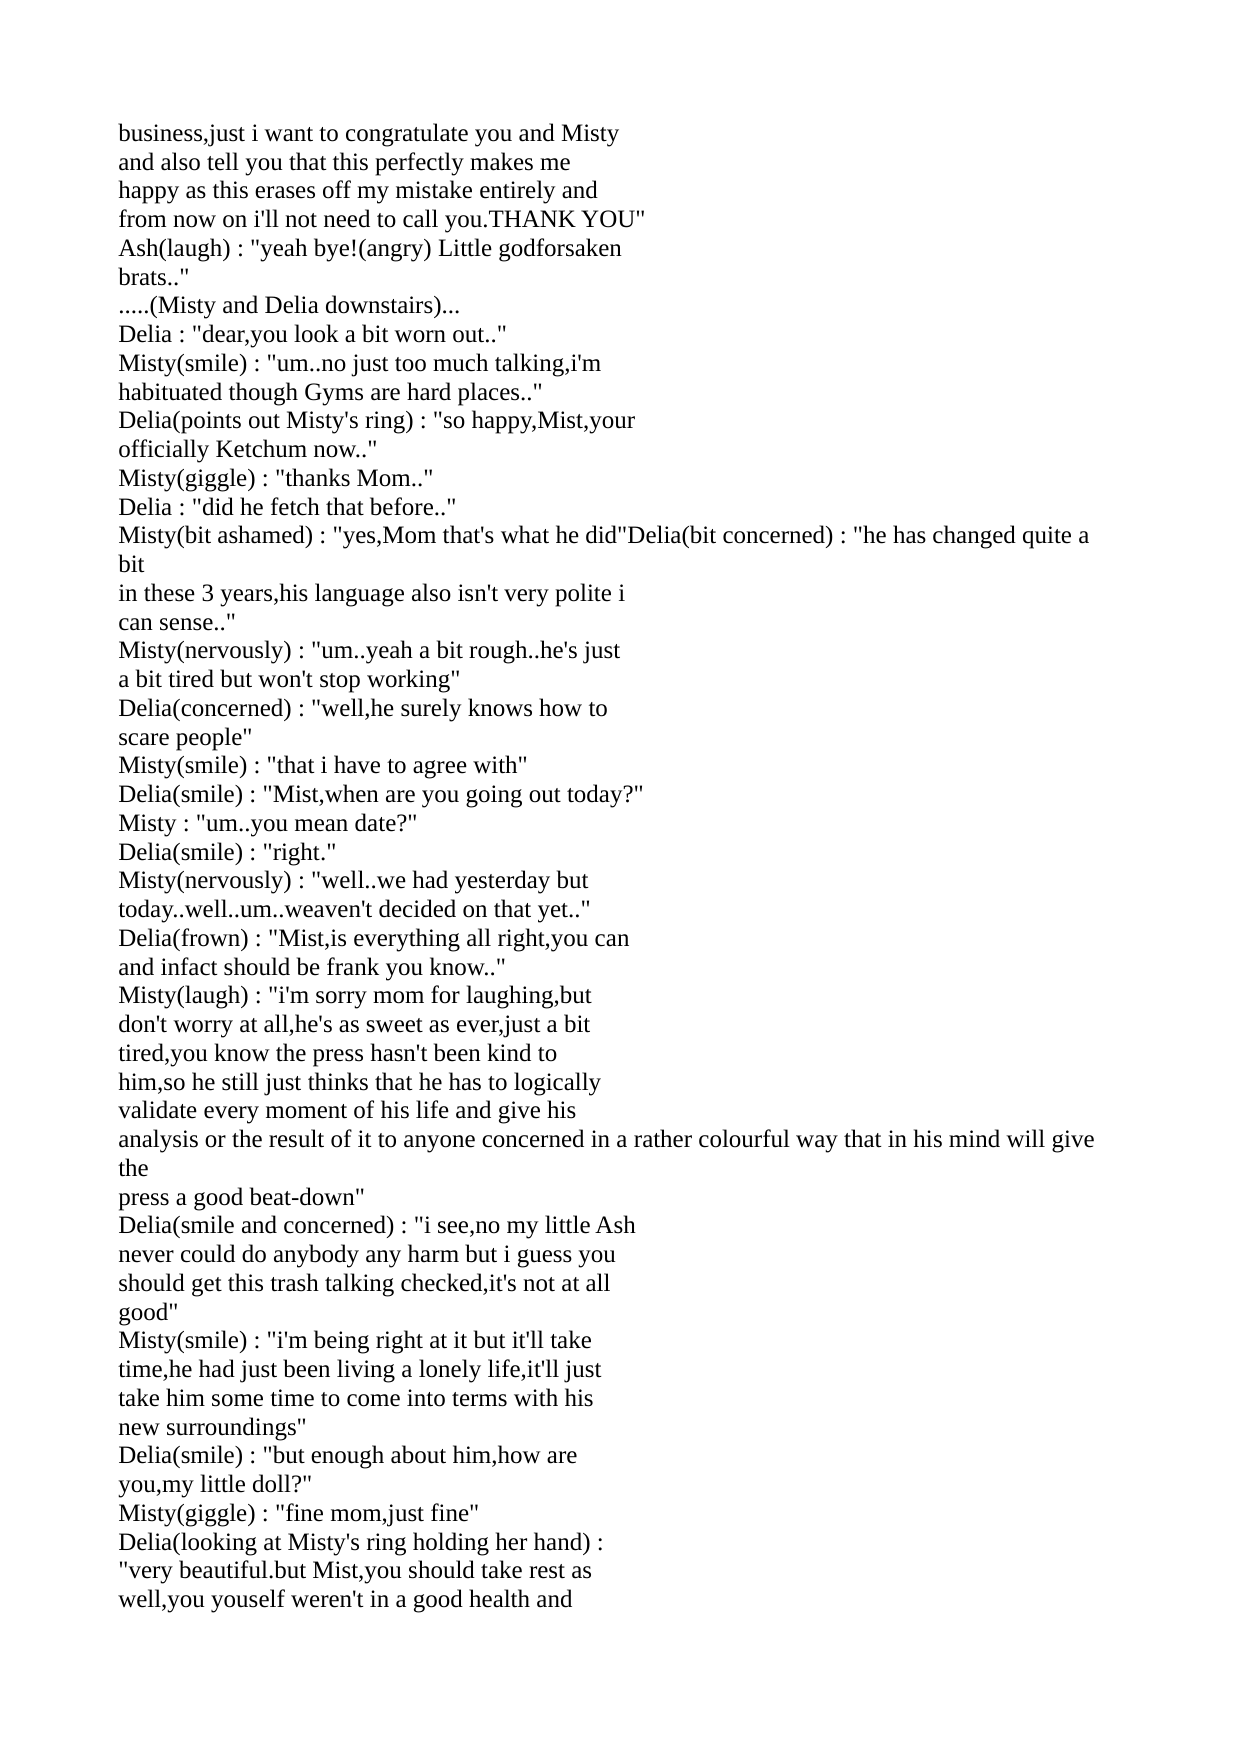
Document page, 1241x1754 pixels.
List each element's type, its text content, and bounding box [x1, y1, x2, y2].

text Misty(nervously) : "um..yeah a bit rough..he's just [118, 636, 1122, 664]
text Delia(smile) : "but enough about him,how are [118, 1441, 1122, 1469]
text .....(Misty and Delia downstairs)... [118, 291, 1122, 319]
text take him some time to come into terms with his [118, 1383, 1122, 1412]
text brats.." [118, 262, 1122, 291]
text Delia : "dear,you look a bit worn out.." [118, 319, 1122, 348]
text Misty : "um..you mean date?" [118, 808, 1122, 837]
text Misty(giggle) : "fine mom,just fine" [118, 1498, 1122, 1527]
text time,he had just been living a lonely life,it'll just [118, 1354, 1122, 1383]
text happy as this erases off my mistake entirely and [118, 176, 1122, 204]
text today..well..um..weaven't decided on that yet.." [118, 894, 1122, 923]
text and infact should be frank you know.." [118, 952, 1122, 981]
text a bit tired but won't stop working" [118, 664, 1122, 693]
text Delia(frown) : "Mist,is everything all right,you can [118, 923, 1122, 952]
text Ash(laugh) : "yeah bye!(angry) Little godforsaken [118, 233, 1122, 262]
text Delia(points out Misty's ring) : "so happy,Mist,your [118, 406, 1122, 434]
text new surroundings" [118, 1412, 1122, 1441]
text in these 3 years,his language also isn't very polite i [118, 578, 1122, 607]
text Misty(giggle) : "thanks Mom.." [118, 463, 1122, 492]
text tired,you know the press hasn't been kind to [118, 1038, 1122, 1067]
text Misty(smile) : "um..no just too much talking,i'm [118, 348, 1122, 377]
text never could do anybody any harm but i guess you [118, 1239, 1122, 1268]
text Misty(nervously) : "well..we had yesterday but [118, 866, 1122, 894]
text habituated though Gyms are hard places.." [118, 377, 1122, 406]
text can sense.." [118, 607, 1122, 636]
text him,so he still just thinks that he has to logically [118, 1067, 1122, 1096]
text and also tell you that this perfectly makes me [118, 147, 1122, 176]
text Misty(bit ashamed) : "yes,Mom that's what he did"Delia(bit concerned) : "he has changed quite a bit [118, 521, 1122, 578]
text Misty(laugh) : "i'm sorry mom for laughing,but [118, 981, 1122, 1009]
text officially Ketchum now.." [118, 434, 1122, 463]
text Delia(concerned) : "well,he surely knows how to [118, 693, 1122, 722]
text Delia(smile) : "right." [118, 837, 1122, 866]
text validate every moment of his life and give his [118, 1096, 1122, 1124]
text Delia(smile) : "Mist,when are you going out today?" [118, 779, 1122, 808]
text press a good beat-down" [118, 1182, 1122, 1211]
text should get this trash talking checked,it's not at all [118, 1268, 1122, 1297]
text you,my little doll?" [118, 1469, 1122, 1498]
text don't worry at all,he's as sweet as ever,just a bit [118, 1009, 1122, 1038]
text scare people" [118, 722, 1122, 751]
text well,you youself weren't in a good health and [118, 1584, 1122, 1613]
text Delia(smile and concerned) : "i see,no my little Ash [118, 1211, 1122, 1239]
text analysis or the result of it to anyone concerned in a rather colourful way that in his mind will give the [118, 1124, 1122, 1182]
text "very beautiful.but Mist,you should take rest as [118, 1556, 1122, 1584]
text good" [118, 1297, 1122, 1326]
text Delia : "did he fetch that before.." [118, 492, 1122, 521]
text Misty(smile) : "i'm being right at it but it'll take [118, 1326, 1122, 1354]
text Delia(looking at Misty's ring holding her hand) : [118, 1527, 1122, 1556]
text from now on i'll not need to call you.THANK YOU" [118, 204, 1122, 233]
text business,just i want to congratulate you and Misty [118, 118, 1122, 147]
text Misty(smile) : "that i have to agree with" [118, 751, 1122, 779]
